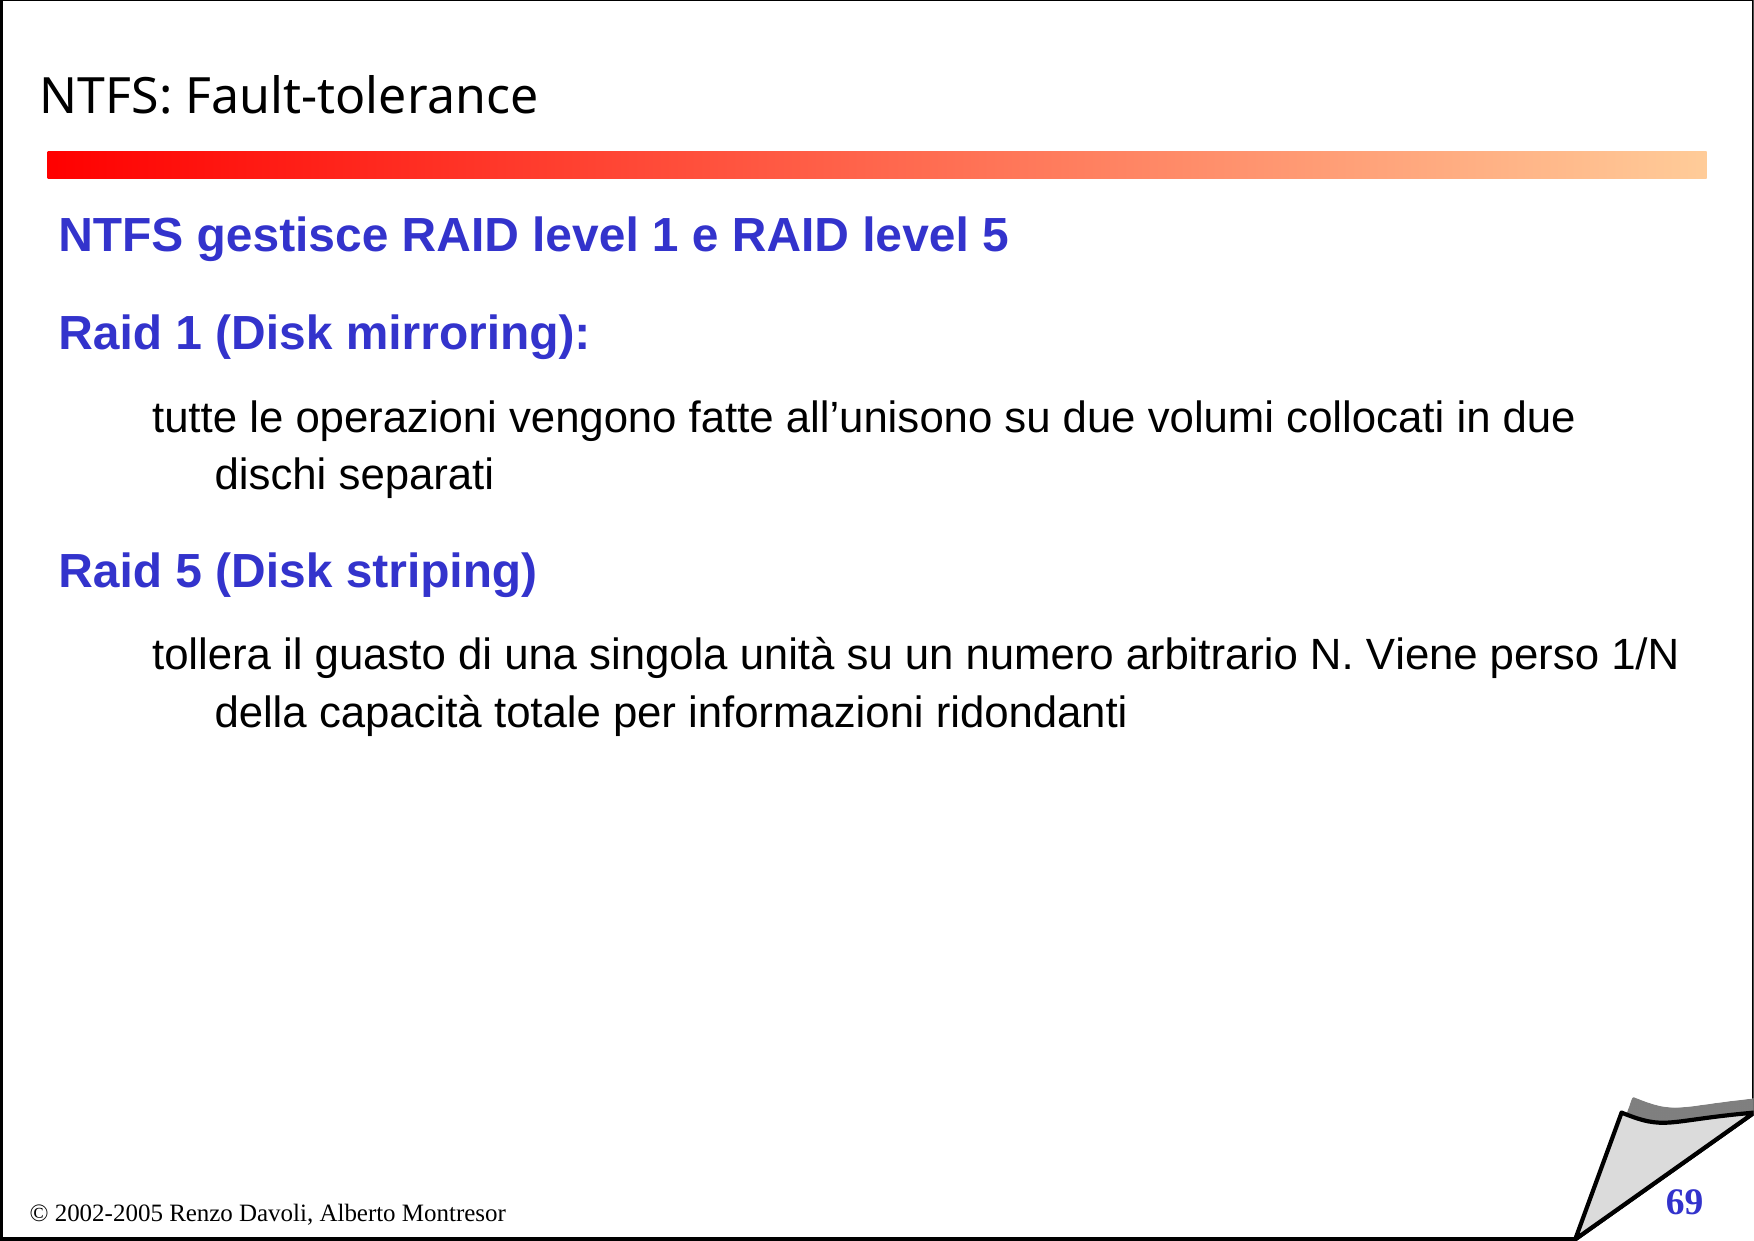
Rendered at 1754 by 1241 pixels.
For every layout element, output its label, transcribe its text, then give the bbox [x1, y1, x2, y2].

list NTFS gestisce RAID level 1 e RAID level 5 Raid 1 (Disk mirroring): tutte le operazioni vengono fatte all’unisono su due volumi collocati in due dischi separati Raid 5 (Disk striping) tollera il guasto di una singola unità su un numero arbitrario N. Viene perso 1/N della capacità totale per informazioni ridondanti [58, 206, 1695, 815]
title NTFS: Fault-tolerance [40, 49, 1713, 144]
